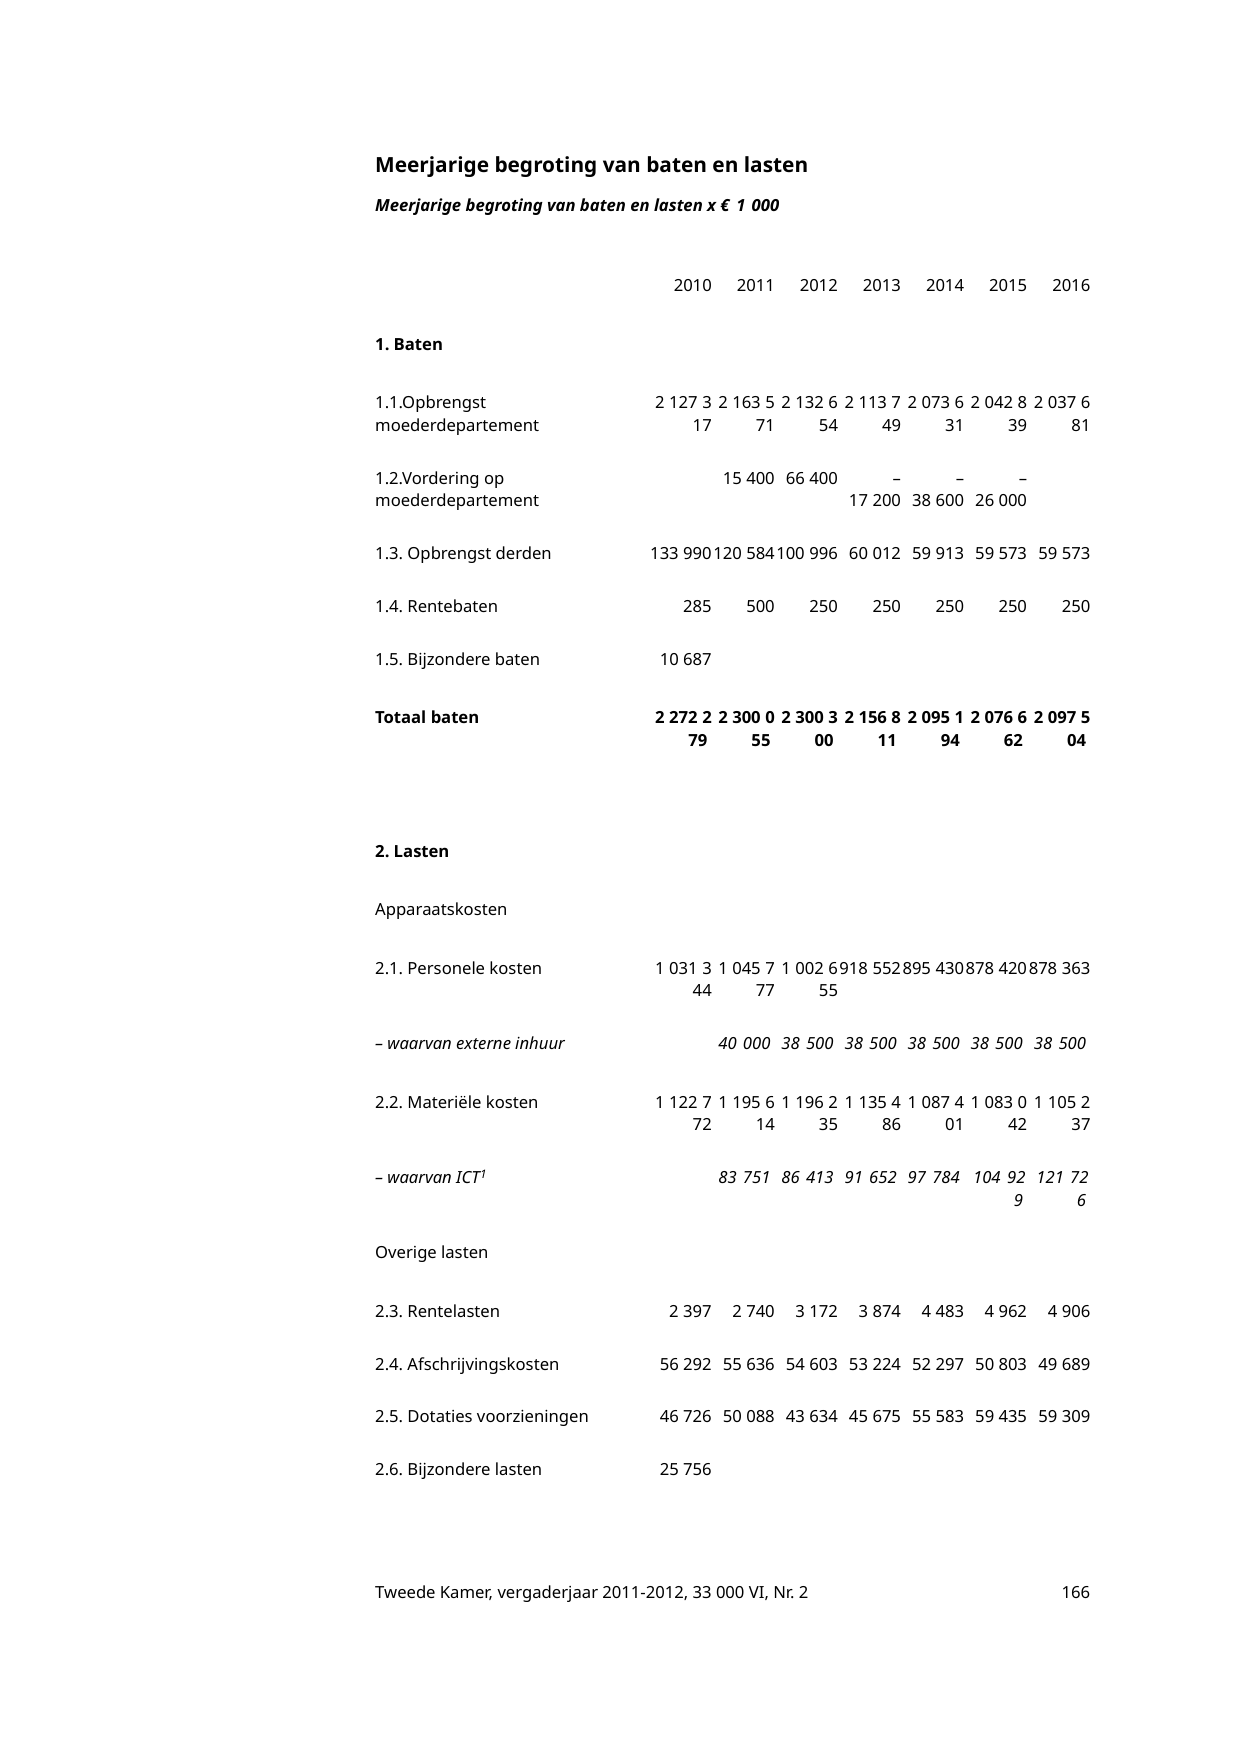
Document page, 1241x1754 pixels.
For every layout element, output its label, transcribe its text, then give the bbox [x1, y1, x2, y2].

table_cell 59 573 [964, 542, 1027, 594]
table_cell 2 076 662 [964, 706, 1027, 781]
table_cell – 26 000 [964, 466, 1027, 542]
table_cell 38 500 [775, 1032, 838, 1090]
table_cell [838, 898, 901, 956]
table_cell [711, 781, 774, 839]
table_cell 2.2. Materiële kosten [375, 1090, 648, 1166]
table_cell [648, 1032, 711, 1090]
table_cell 2 042 839 [964, 391, 1027, 466]
table_cell [964, 840, 1027, 898]
table_cell [964, 1241, 1027, 1299]
table_cell [901, 647, 964, 706]
table_cell [711, 1458, 774, 1516]
table_cell 38 500 [1027, 1032, 1090, 1090]
table_cell [775, 333, 838, 391]
table_cell 60 012 [838, 542, 901, 594]
table_cell [838, 1241, 901, 1299]
table_cell – 17 200 [838, 466, 901, 542]
table_cell 91 652 [838, 1166, 901, 1241]
table_cell 59 309 [1027, 1405, 1090, 1458]
table_cell 54 603 [775, 1352, 838, 1405]
table_cell 1 002 655 [775, 956, 838, 1032]
table_header 2011 [711, 274, 774, 332]
table_cell 2 272 279 [648, 706, 711, 781]
table_cell 1 045 777 [711, 956, 774, 1032]
table_header 2010 [648, 274, 711, 332]
table_cell [648, 1241, 711, 1299]
table_cell 59 573 [1027, 542, 1090, 594]
table_cell 38 500 [901, 1032, 964, 1090]
table_header [375, 274, 648, 332]
table_cell 1 087 401 [901, 1090, 964, 1166]
table_cell 2 127 317 [648, 391, 711, 466]
table_cell [901, 898, 964, 956]
table_cell [711, 647, 774, 706]
table_cell 104 929 [964, 1166, 1027, 1241]
table_cell 895 430 [901, 956, 964, 1032]
table_cell [775, 840, 838, 898]
table_cell 2 397 [648, 1300, 711, 1352]
table_cell 2.6. Bijzondere lasten [375, 1458, 648, 1516]
table_cell [964, 333, 1027, 391]
table_cell 83 751 [711, 1166, 774, 1241]
table_cell [838, 1458, 901, 1516]
table_cell 38 500 [838, 1032, 901, 1090]
table_cell [648, 898, 711, 956]
table_cell [775, 647, 838, 706]
table_cell [711, 840, 774, 898]
table_cell 1 196 235 [775, 1090, 838, 1166]
table_cell 500 [711, 595, 774, 647]
table_cell [964, 1458, 1027, 1516]
table_cell – waarvan externe inhuur [375, 1032, 648, 1090]
table_cell 59 435 [964, 1405, 1027, 1458]
table_cell [838, 781, 901, 839]
table_cell 2.5. Dotaties voorzieningen [375, 1405, 648, 1458]
table_cell 250 [838, 595, 901, 647]
table_cell 250 [901, 595, 964, 647]
table_cell 55 583 [901, 1405, 964, 1458]
table_cell [1027, 466, 1090, 542]
table_cell [1027, 647, 1090, 706]
table_cell [901, 333, 964, 391]
table_cell [901, 781, 964, 839]
table_cell 2 740 [711, 1300, 774, 1352]
table_cell 3 172 [775, 1300, 838, 1352]
table_cell [901, 840, 964, 898]
table_cell 878 420 [964, 956, 1027, 1032]
table_cell 2 132 654 [775, 391, 838, 466]
table_cell [1027, 1241, 1090, 1299]
table_cell 52 297 [901, 1352, 964, 1405]
text Meerjarige begroting van baten en lasten x € 1 000 [375, 193, 1090, 216]
table_cell [775, 781, 838, 839]
table_cell 3 874 [838, 1300, 901, 1352]
table_cell 1 105 237 [1027, 1090, 1090, 1166]
table_cell 133 990 [648, 542, 711, 594]
table_cell 2 300 055 [711, 706, 774, 781]
table_cell [1027, 1458, 1090, 1516]
table_cell [648, 1166, 711, 1241]
table_cell 59 913 [901, 542, 964, 594]
table_cell 97 784 [901, 1166, 964, 1241]
table_cell 2. Lasten [375, 840, 648, 898]
table_cell 1 195 614 [711, 1090, 774, 1166]
table_cell 1.4. Rentebaten [375, 595, 648, 647]
table_cell [648, 840, 711, 898]
table_cell 25 756 [648, 1458, 711, 1516]
table_cell [711, 1241, 774, 1299]
table_cell [964, 898, 1027, 956]
text Meerjarige begroting van baten en lasten [375, 150, 1090, 178]
table_cell 56 292 [648, 1352, 711, 1405]
table_cell 4 962 [964, 1300, 1027, 1352]
table_cell [901, 1241, 964, 1299]
table_cell 250 [775, 595, 838, 647]
table_cell [838, 333, 901, 391]
table_cell [775, 898, 838, 956]
table_cell [711, 898, 774, 956]
table_cell [1027, 781, 1090, 839]
table_cell [1027, 898, 1090, 956]
table_cell 1.2.Vordering op moederdepartement [375, 466, 648, 542]
table_cell 53 224 [838, 1352, 901, 1405]
table_cell 1.5. Bijzondere baten [375, 647, 648, 706]
table_cell [838, 647, 901, 706]
table_cell 2 095 194 [901, 706, 964, 781]
table_cell 50 088 [711, 1405, 774, 1458]
table_cell 4 483 [901, 1300, 964, 1352]
table_cell 2 037 681 [1027, 391, 1090, 466]
table_cell 43 634 [775, 1405, 838, 1458]
table_cell 121 726 [1027, 1166, 1090, 1241]
table_cell 66 400 [775, 466, 838, 542]
table_cell 86 413 [775, 1166, 838, 1241]
table_cell – 38 600 [901, 466, 964, 542]
table_cell 285 [648, 595, 711, 647]
table_cell 1 083 042 [964, 1090, 1027, 1166]
table_header 2016 [1027, 274, 1090, 332]
table_cell [838, 840, 901, 898]
table_cell – waarvan ICT1 [375, 1166, 648, 1241]
table_cell Totaal baten [375, 706, 648, 781]
table_cell [901, 1458, 964, 1516]
table_cell [1027, 333, 1090, 391]
table_cell 2 156 811 [838, 706, 901, 781]
table_cell [648, 466, 711, 542]
table_cell 1. Baten [375, 333, 648, 391]
table_cell [711, 333, 774, 391]
table_cell 250 [1027, 595, 1090, 647]
table_cell [648, 333, 711, 391]
table_cell 1 031 344 [648, 956, 711, 1032]
table_cell Apparaatskosten [375, 898, 648, 956]
table_cell [1027, 840, 1090, 898]
table_cell [964, 781, 1027, 839]
table_cell 2 300 300 [775, 706, 838, 781]
table_cell 10 687 [648, 647, 711, 706]
table_cell 49 689 [1027, 1352, 1090, 1405]
table_cell [648, 781, 711, 839]
table_cell 38 500 [964, 1032, 1027, 1090]
table_cell 40 000 [711, 1032, 774, 1090]
table_cell 2.3. Rentelasten [375, 1300, 648, 1352]
table_cell 2.1. Personele kosten [375, 956, 648, 1032]
table_cell Overige lasten [375, 1241, 648, 1299]
table_cell 55 636 [711, 1352, 774, 1405]
table_cell [775, 1241, 838, 1299]
table_header 2014 [901, 274, 964, 332]
table_cell 100 996 [775, 542, 838, 594]
table_cell 50 803 [964, 1352, 1027, 1405]
table_header 2015 [964, 274, 1027, 332]
table_cell 2.4. Afschrijvingskosten [375, 1352, 648, 1405]
table_cell 2 097 504 [1027, 706, 1090, 781]
table_cell 4 906 [1027, 1300, 1090, 1352]
table_cell 120 584 [711, 542, 774, 594]
table_cell [775, 1458, 838, 1516]
table_header 2013 [838, 274, 901, 332]
table_cell 2 073 631 [901, 391, 964, 466]
table_cell 878 363 [1027, 956, 1090, 1032]
table_cell 1.1.Opbrengst moederdepartement [375, 391, 648, 466]
table_cell 250 [964, 595, 1027, 647]
table_cell 15 400 [711, 466, 774, 542]
table_cell 2 113 749 [838, 391, 901, 466]
table_cell 918 552 [838, 956, 901, 1032]
table_cell 45 675 [838, 1405, 901, 1458]
table_cell [964, 647, 1027, 706]
table_cell 1 122 772 [648, 1090, 711, 1166]
table_cell 1 135 486 [838, 1090, 901, 1166]
table_cell 2 163 571 [711, 391, 774, 466]
table_header 2012 [775, 274, 838, 332]
table_cell 1.3. Opbrengst derden [375, 542, 648, 594]
table_cell 46 726 [648, 1405, 711, 1458]
table_cell [375, 781, 648, 839]
